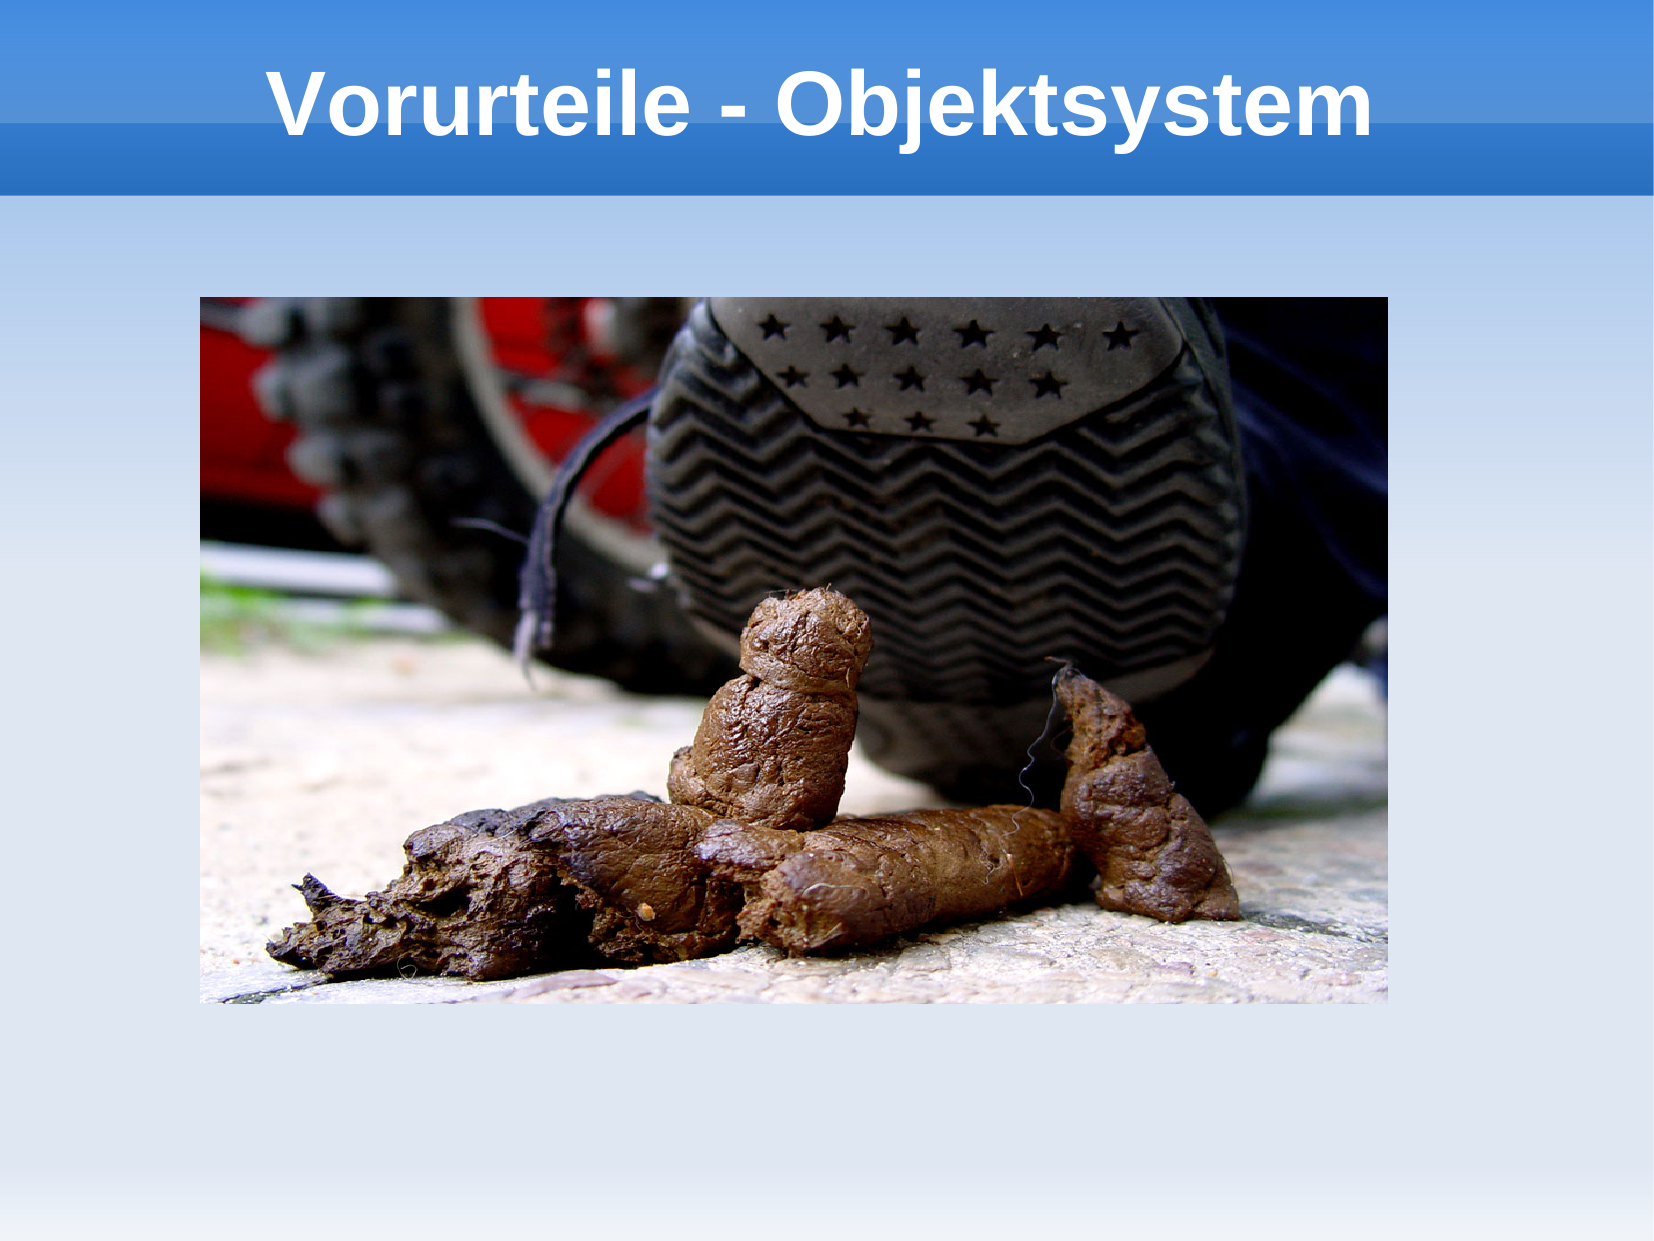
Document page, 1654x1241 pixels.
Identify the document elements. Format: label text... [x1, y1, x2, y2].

picture [0, 0, 1654, 1241]
title Vorurteile - Objektsystem [76, 0, 1565, 208]
